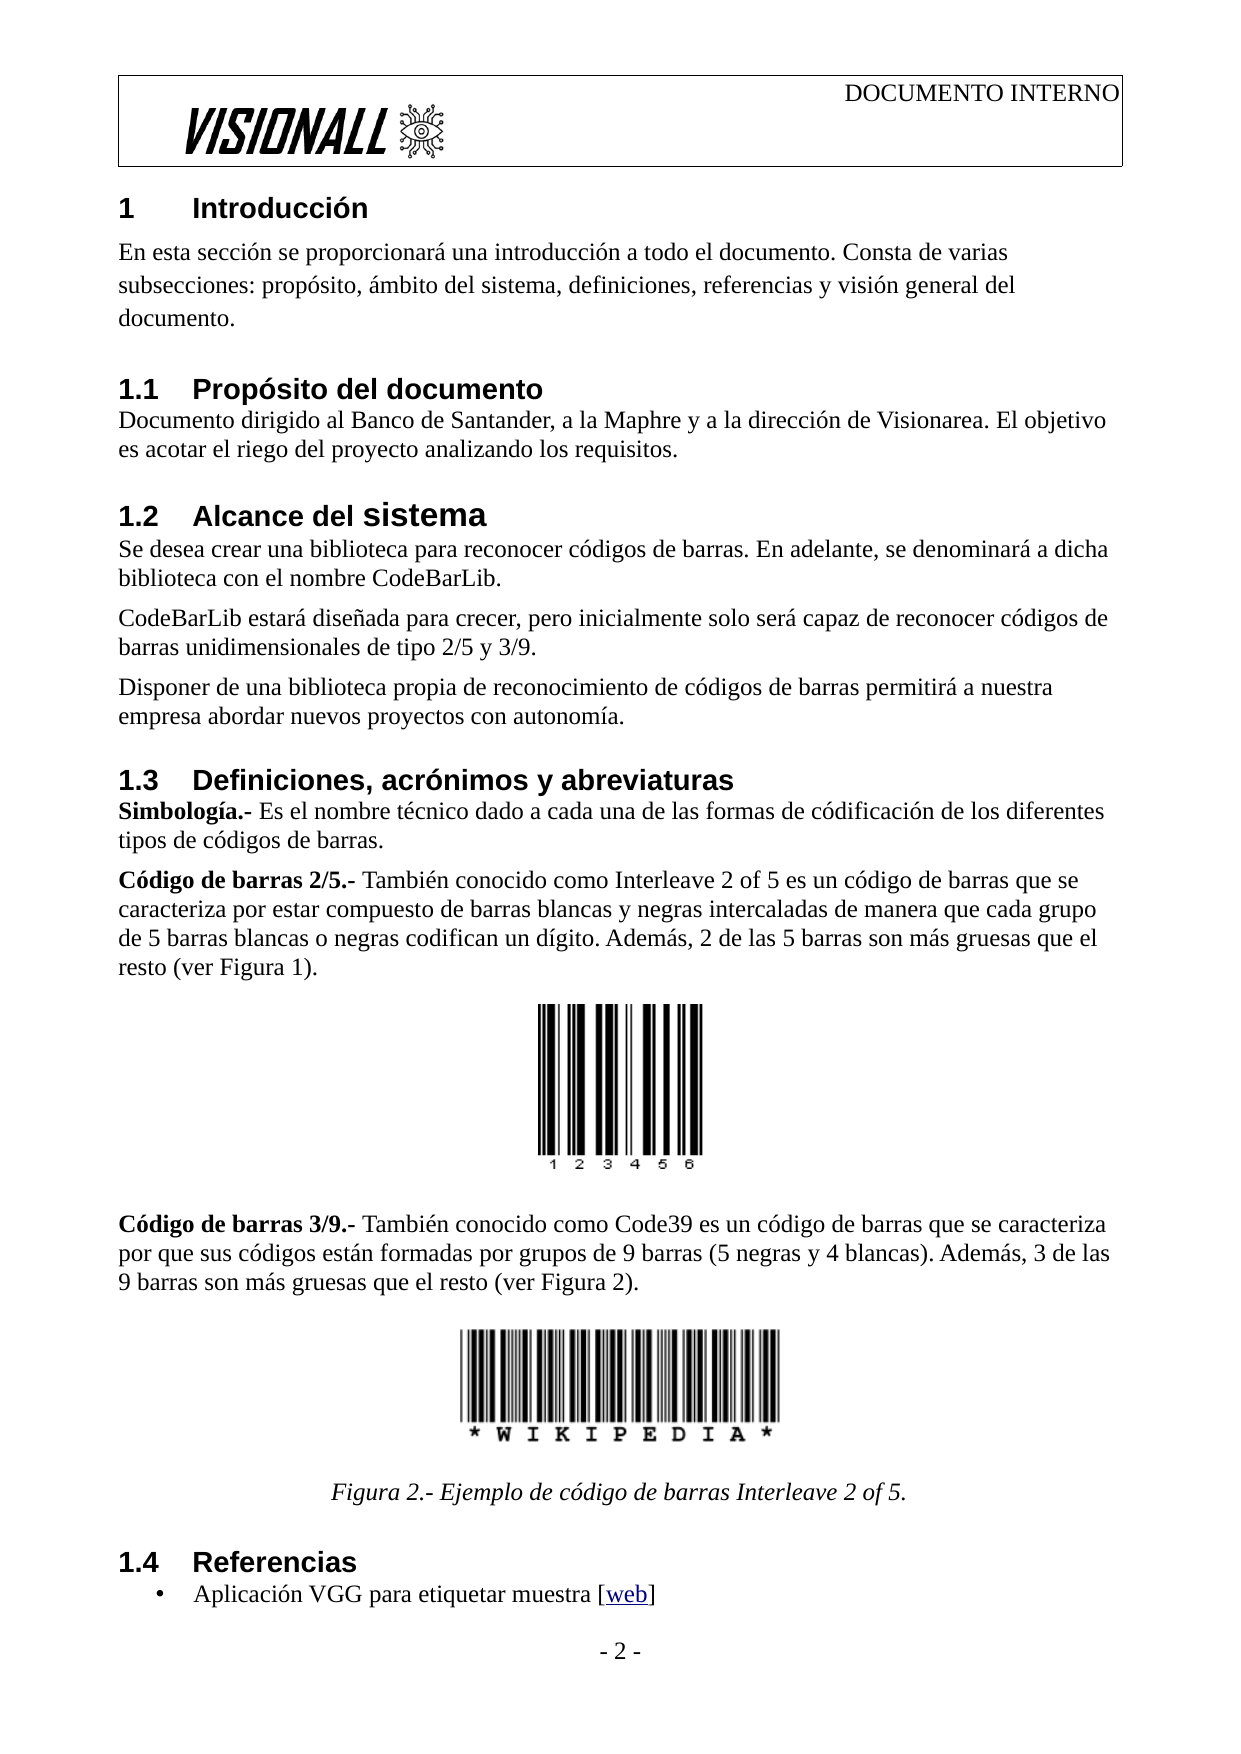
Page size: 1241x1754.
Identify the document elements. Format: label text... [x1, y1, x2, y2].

text Simbología.- Es el nombre técnico dado a cada una de las formas de códificación de los diferentes tipos de códigos de barras. [118, 796, 1122, 854]
text CodeBarLib estará diseñada para crecer, pero inicialmente solo será capaz de reconocer códigos de barras unidimensionales de tipo 2/5 y 3/9. [118, 603, 1122, 661]
subtitle Definiciones, acrónimos y abreviaturas [118, 763, 1122, 796]
text En esta sección se proporcionará una introducción a todo el documento. Consta de varias subsecciones: propósito, ámbito del sistema, definiciones, referencias y visión general del documento. [118, 237, 1122, 332]
list Aplicación VGG para etiquetar muestra [web] [156, 1579, 1122, 1607]
text Disponer de una biblioteca propia de reconocimiento de códigos de barras permitirá a nuestra empresa abordar nuevos proyectos con autonomía. [118, 672, 1122, 730]
subtitle Propósito del documento [118, 372, 1122, 405]
text Código de barras 2/5.- También conocido como Interleave 2 of 5 es un código de barras que se caracteriza por estar compuesto de barras blancas y negras intercaladas de manera que cada grupo de 5 barras blancas o negras codifican un dígito. Además, 2 de las 5 barras son más gruesas que el resto (ver Figura 1). [118, 865, 1122, 980]
text Figura 2.- Ejemplo de código de barras Interleave 2 of 5. [326, 1477, 914, 1506]
text Código de barras 3/9.- También conocido como Code39 es un código de barras que se caracteriza por que sus códigos están formadas por grupos de 9 barras (5 negras y 4 blancas). Además, 3 de las 9 barras son más gruesas que el resto (ver Figura 2). [118, 1209, 1122, 1296]
subtitle Alcance del sistema [118, 496, 1122, 534]
text Documento dirigido al Banco de Santander, a la Maphre y a la dirección de Visionarea. El objetivo es acotar el riego del proyecto analizando los requisitos. [118, 405, 1122, 463]
subtitle Introducción [118, 191, 1122, 225]
text Se desea crear una biblioteca para reconocer códigos de barras. En adelante, se denominará a dicha biblioteca con el nombre CodeBarLib. [118, 534, 1122, 591]
subtitle Referencias [118, 1545, 1122, 1579]
